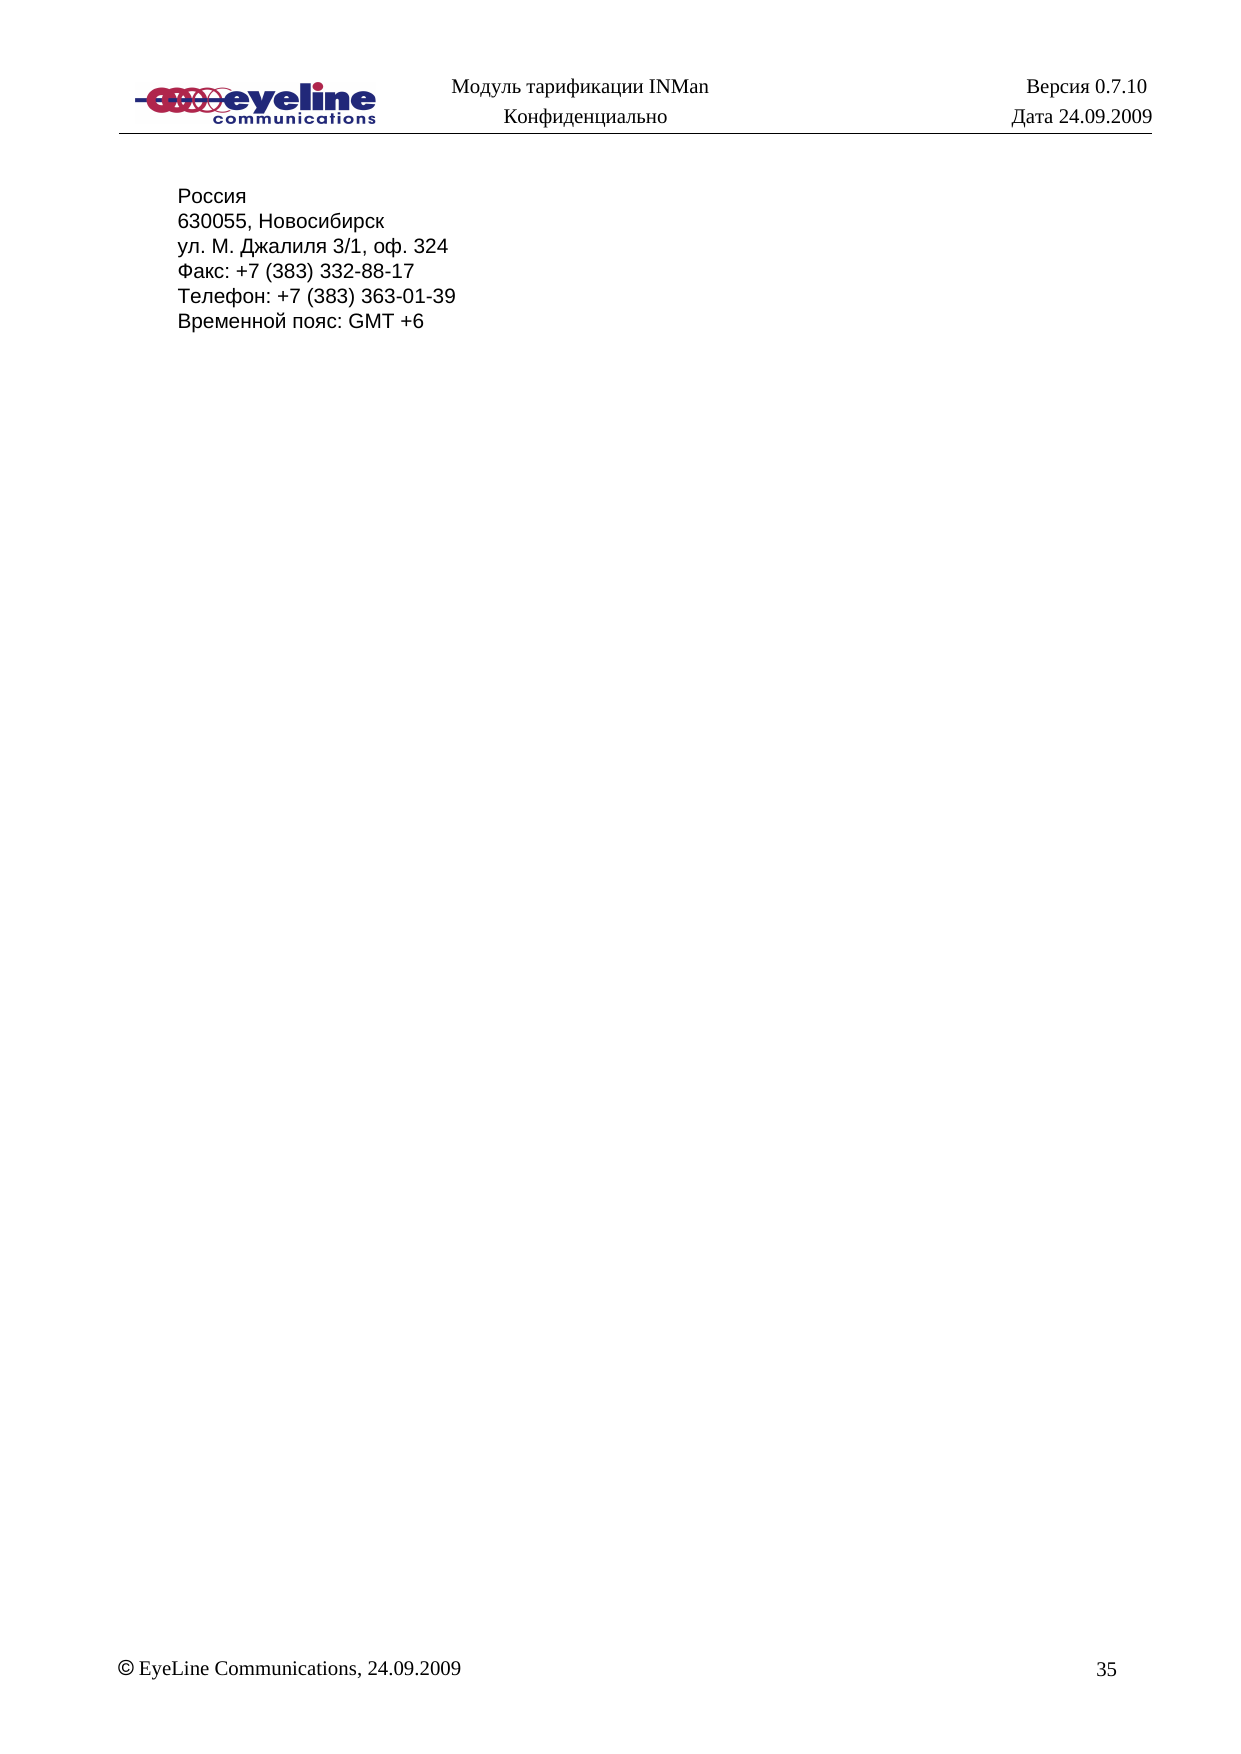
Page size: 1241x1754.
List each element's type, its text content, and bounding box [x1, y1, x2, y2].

text Факс: +7 (383) 332-88-17 [177, 258, 1151, 283]
text ул. М. Джалиля 3/1, оф. 324 [177, 233, 1151, 258]
text Временной пояс: GMT +6 [177, 308, 1151, 333]
text 630055, Новосибирск [177, 208, 1151, 233]
text Телефон: +7 (383) 363-01-39 [177, 283, 1151, 308]
text Россия [177, 183, 1151, 208]
picture [135, 82, 376, 124]
